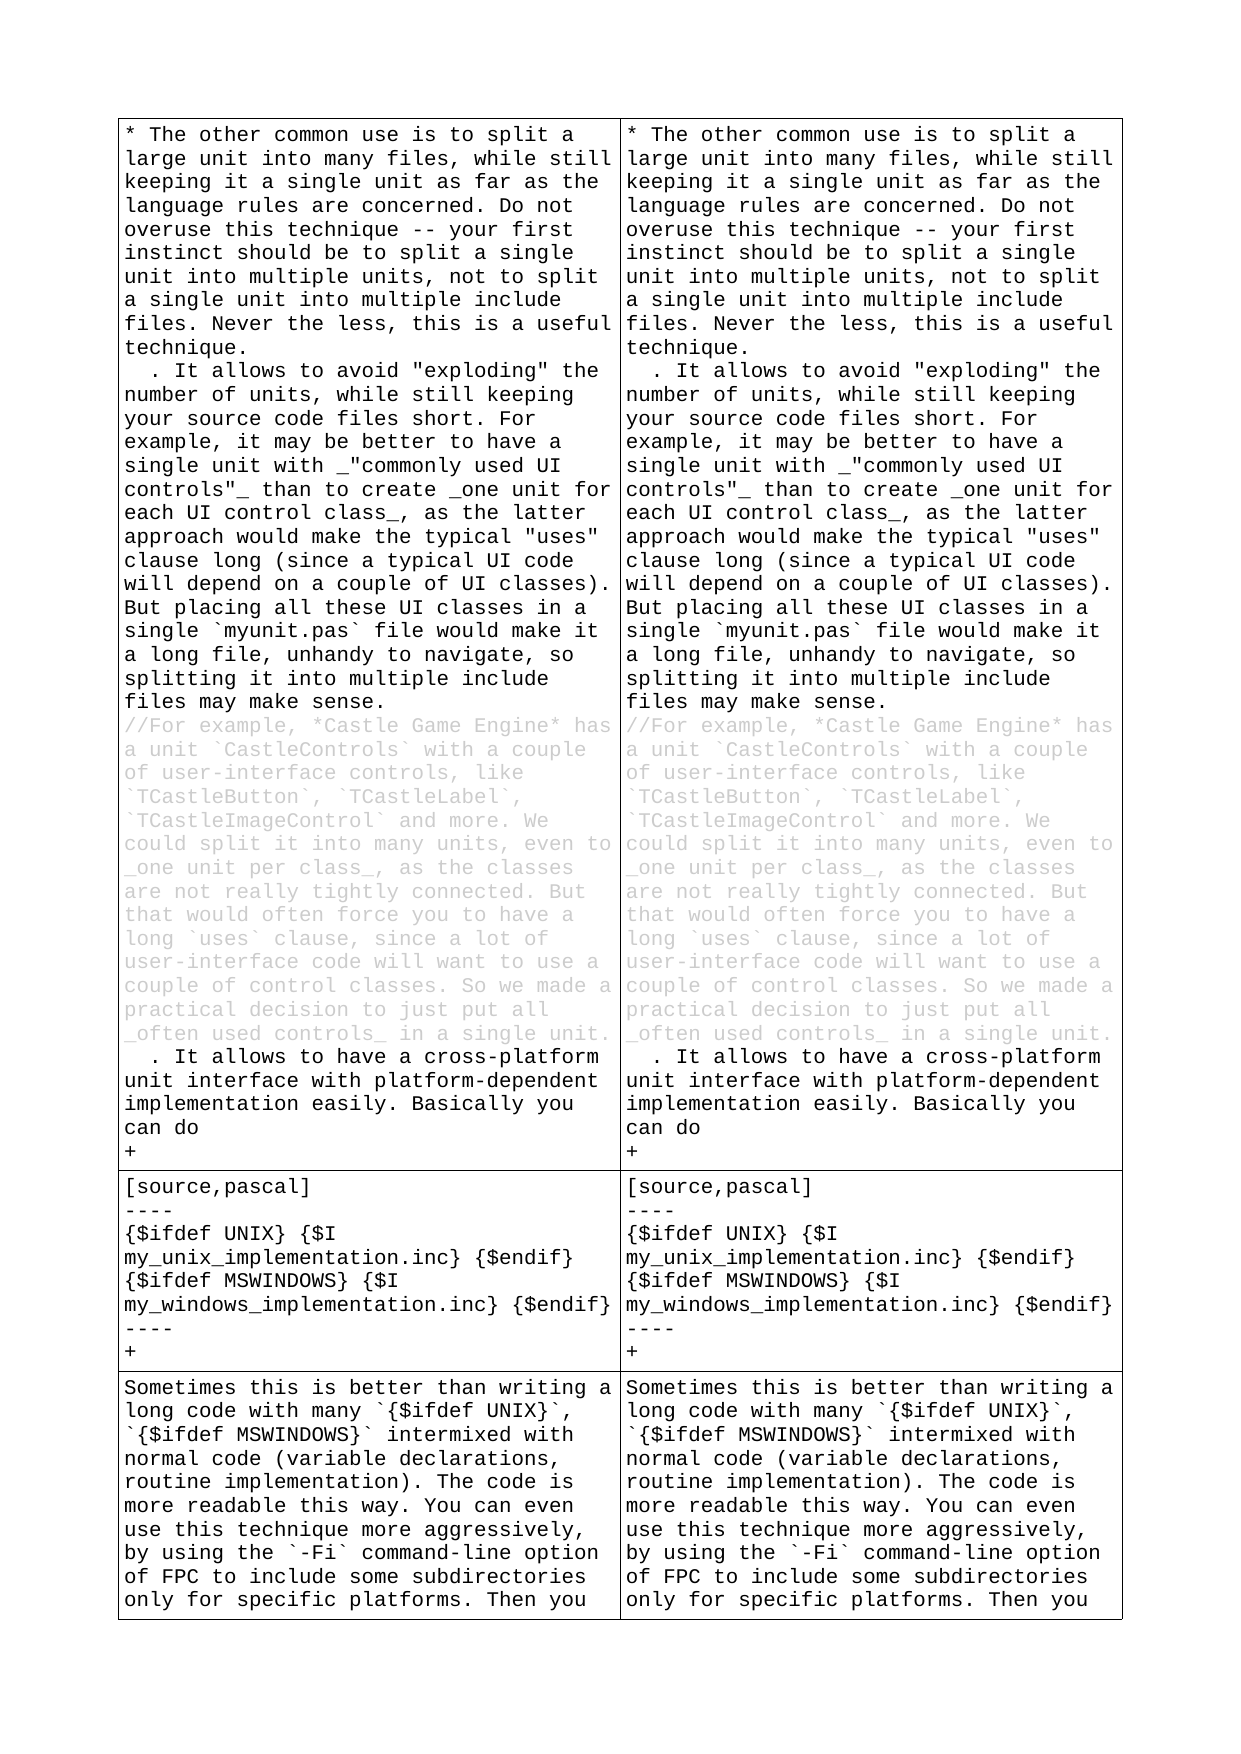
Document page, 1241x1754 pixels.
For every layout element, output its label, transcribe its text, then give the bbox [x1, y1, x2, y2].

table_cell Sometimes this is better than writing a long code with many `{$ifdef UNIX}`, `{$ifdef MSWINDOWS}` intermixed with normal code (variable declarations, routine implementation). The code is more readable this way. You can even use this technique more aggressively, by using the `-Fi` command-line option of FPC to include some subdirectories only for specific platforms. Then you [621, 1372, 1122, 1619]
table_cell * The other common use is to split a large unit into many files, while still keeping it a single unit as far as the language rules are concerned. Do not overuse this technique -- your first instinct should be to split a single unit into multiple units, not to split a single unit into multiple include files. Never the less, this is a useful technique. . It allows to avoid "exploding" the number of units, while still keeping your source code files short. For example, it may be better to have a single unit with _"commonly used UI controls"_ than to create _one unit for each UI control class_, as the latter approach would make the typical "uses" clause long (since a typical UI code will depend on a couple of UI classes). But placing all these UI classes in a single `myunit.pas` file would make it a long file, unhandy to navigate, so splitting it into multiple include files may make sense. //For example, *Castle Game Engine* has a unit `CastleControls` with a couple of user-interface controls, like `TCastleButton`, `TCastleLabel`, `TCastleImageControl` and more. We could split it into many units, even to _one unit per class_, as the classes are not really tightly connected. But that would often force you to have a long `uses` clause, since a lot of user-interface code will want to use a couple of control classes. So we made a practical decision to just put all _often used controls_ in a single unit. . It allows to have a cross-platform unit interface with platform-dependent implementation easily. Basically you can do + [621, 119, 1122, 1170]
table_cell [source,pascal] ---- {$ifdef UNIX} {$I my_unix_implementation.inc} {$endif} {$ifdef MSWINDOWS} {$I my_windows_implementation.inc} {$endif} ---- + [621, 1171, 1122, 1371]
table_cell * The other common use is to split a large unit into many files, while still keeping it a single unit as far as the language rules are concerned. Do not overuse this technique -- your first instinct should be to split a single unit into multiple units, not to split a single unit into multiple include files. Never the less, this is a useful technique. . It allows to avoid "exploding" the number of units, while still keeping your source code files short. For example, it may be better to have a single unit with _"commonly used UI controls"_ than to create _one unit for each UI control class_, as the latter approach would make the typical "uses" clause long (since a typical UI code will depend on a couple of UI classes). But placing all these UI classes in a single `myunit.pas` file would make it a long file, unhandy to navigate, so splitting it into multiple include files may make sense. //For example, *Castle Game Engine* has a unit `CastleControls` with a couple of user-interface controls, like `TCastleButton`, `TCastleLabel`, `TCastleImageControl` and more. We could split it into many units, even to _one unit per class_, as the classes are not really tightly connected. But that would often force you to have a long `uses` clause, since a lot of user-interface code will want to use a couple of control classes. So we made a practical decision to just put all _often used controls_ in a single unit. . It allows to have a cross-platform unit interface with platform-dependent implementation easily. Basically you can do + [119, 119, 620, 1170]
table_cell [source,pascal] ---- {$ifdef UNIX} {$I my_unix_implementation.inc} {$endif} {$ifdef MSWINDOWS} {$I my_windows_implementation.inc} {$endif} ---- + [119, 1171, 620, 1371]
table_cell Sometimes this is better than writing a long code with many `{$ifdef UNIX}`, `{$ifdef MSWINDOWS}` intermixed with normal code (variable declarations, routine implementation). The code is more readable this way. You can even use this technique more aggressively, by using the `-Fi` command-line option of FPC to include some subdirectories only for specific platforms. Then you [119, 1372, 620, 1619]
